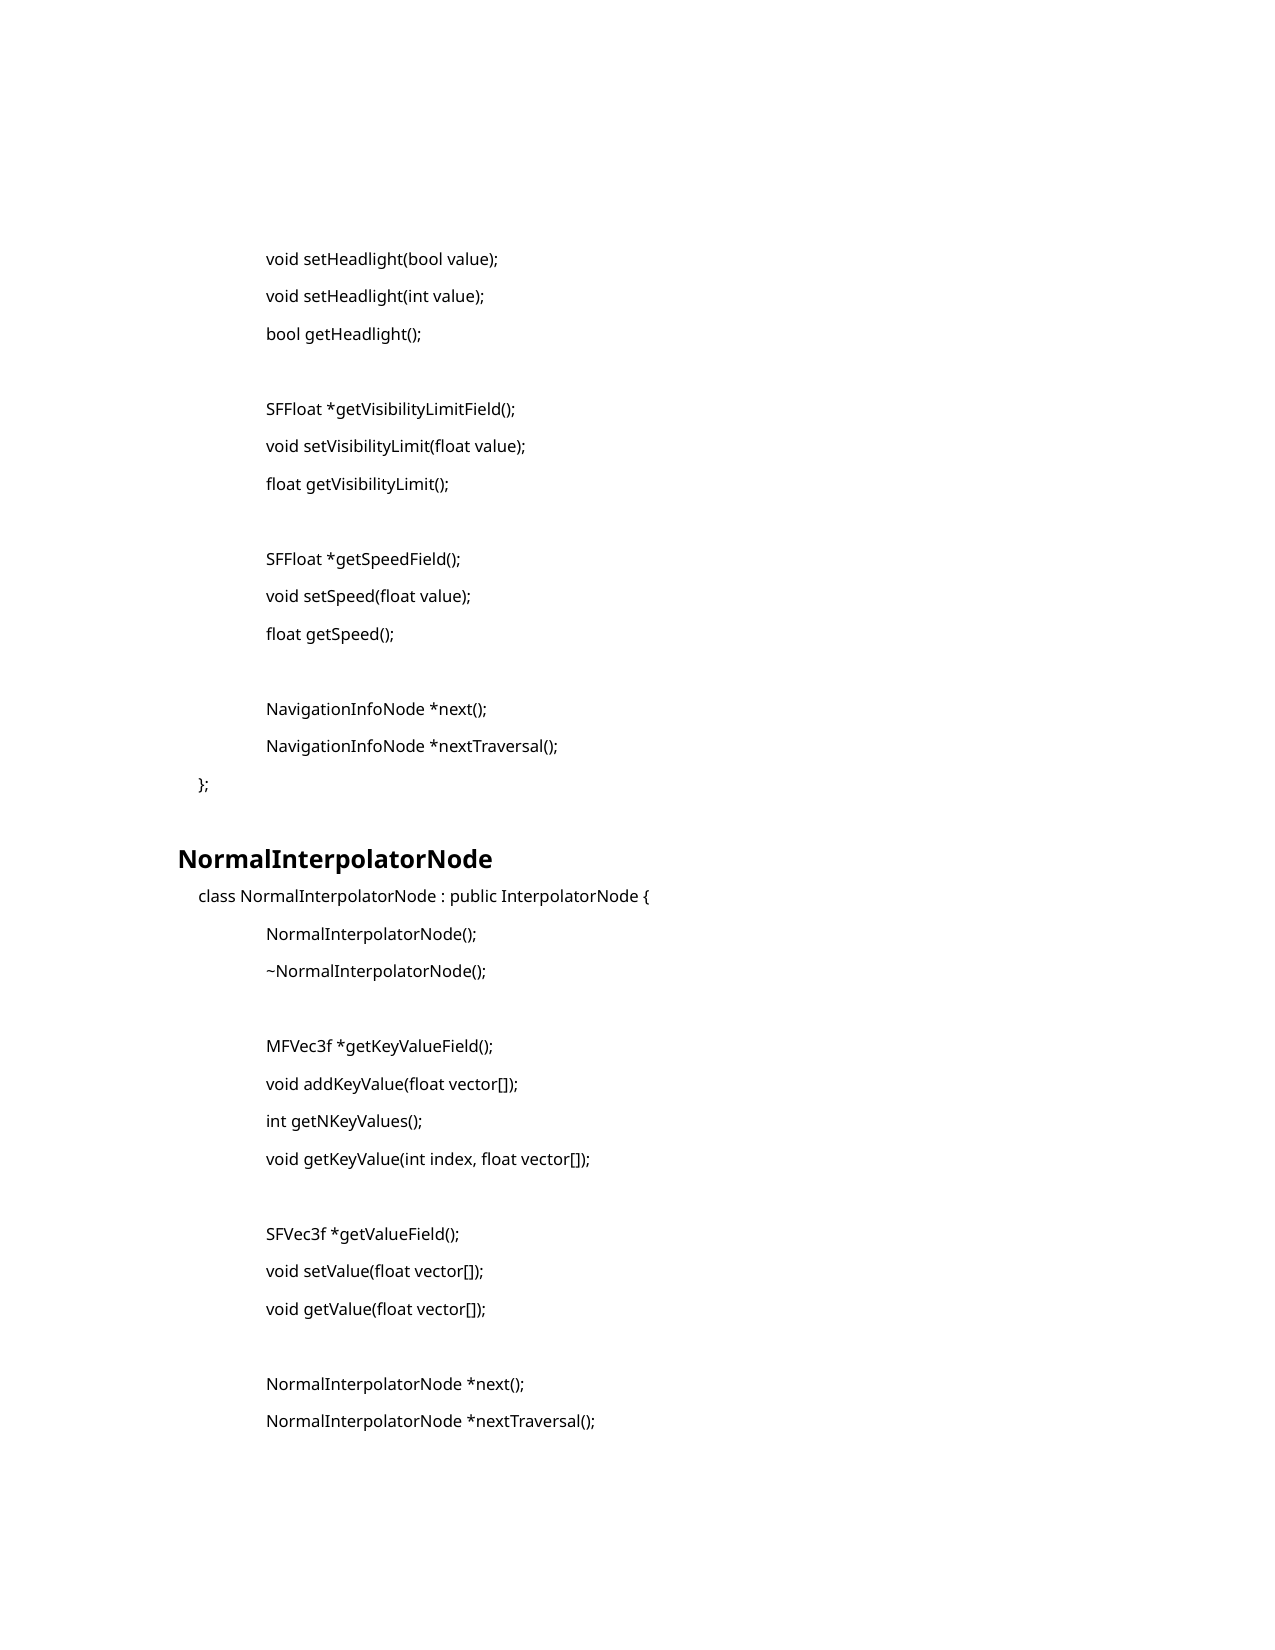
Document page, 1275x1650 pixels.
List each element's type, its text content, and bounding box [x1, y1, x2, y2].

text MFVec3f *getKeyValueField(); [198, 1027, 1098, 1065]
text NormalInterpolatorNode *nextTraversal(); [198, 1402, 1098, 1440]
text int getNKeyValues(); [198, 1102, 1098, 1140]
text void setValue(float vector[]); [198, 1252, 1098, 1290]
text SFVec3f *getValueField(); [198, 1215, 1098, 1252]
text NormalInterpolatorNode *next(); [198, 1365, 1098, 1402]
text void setHeadlight(int value); [198, 277, 1098, 315]
text NormalInterpolatorNode(); [198, 915, 1098, 952]
text void setVisibilityLimit(float value); [198, 427, 1098, 465]
text void getValue(float vector[]); [198, 1290, 1098, 1327]
text bool getHeadlight(); [198, 315, 1098, 352]
text void setHeadlight(bool value); [198, 240, 1098, 277]
text NavigationInfoNode *next(); [198, 690, 1098, 727]
text float getVisibilityLimit(); [198, 465, 1098, 502]
text SFFloat *getVisibilityLimitField(); [198, 390, 1098, 427]
text class NormalInterpolatorNode : public InterpolatorNode { [198, 877, 1098, 915]
subtitle NormalInterpolatorNode [177, 840, 1098, 877]
text ~NormalInterpolatorNode(); [198, 952, 1098, 990]
text void getKeyValue(int index, float vector[]); [198, 1140, 1098, 1177]
text void addKeyValue(float vector[]); [198, 1065, 1098, 1102]
text void setSpeed(float value); [198, 577, 1098, 615]
text SFFloat *getSpeedField(); [198, 540, 1098, 577]
text NavigationInfoNode *nextTraversal(); [198, 727, 1098, 765]
text float getSpeed(); [198, 615, 1098, 652]
text }; [198, 765, 1098, 802]
